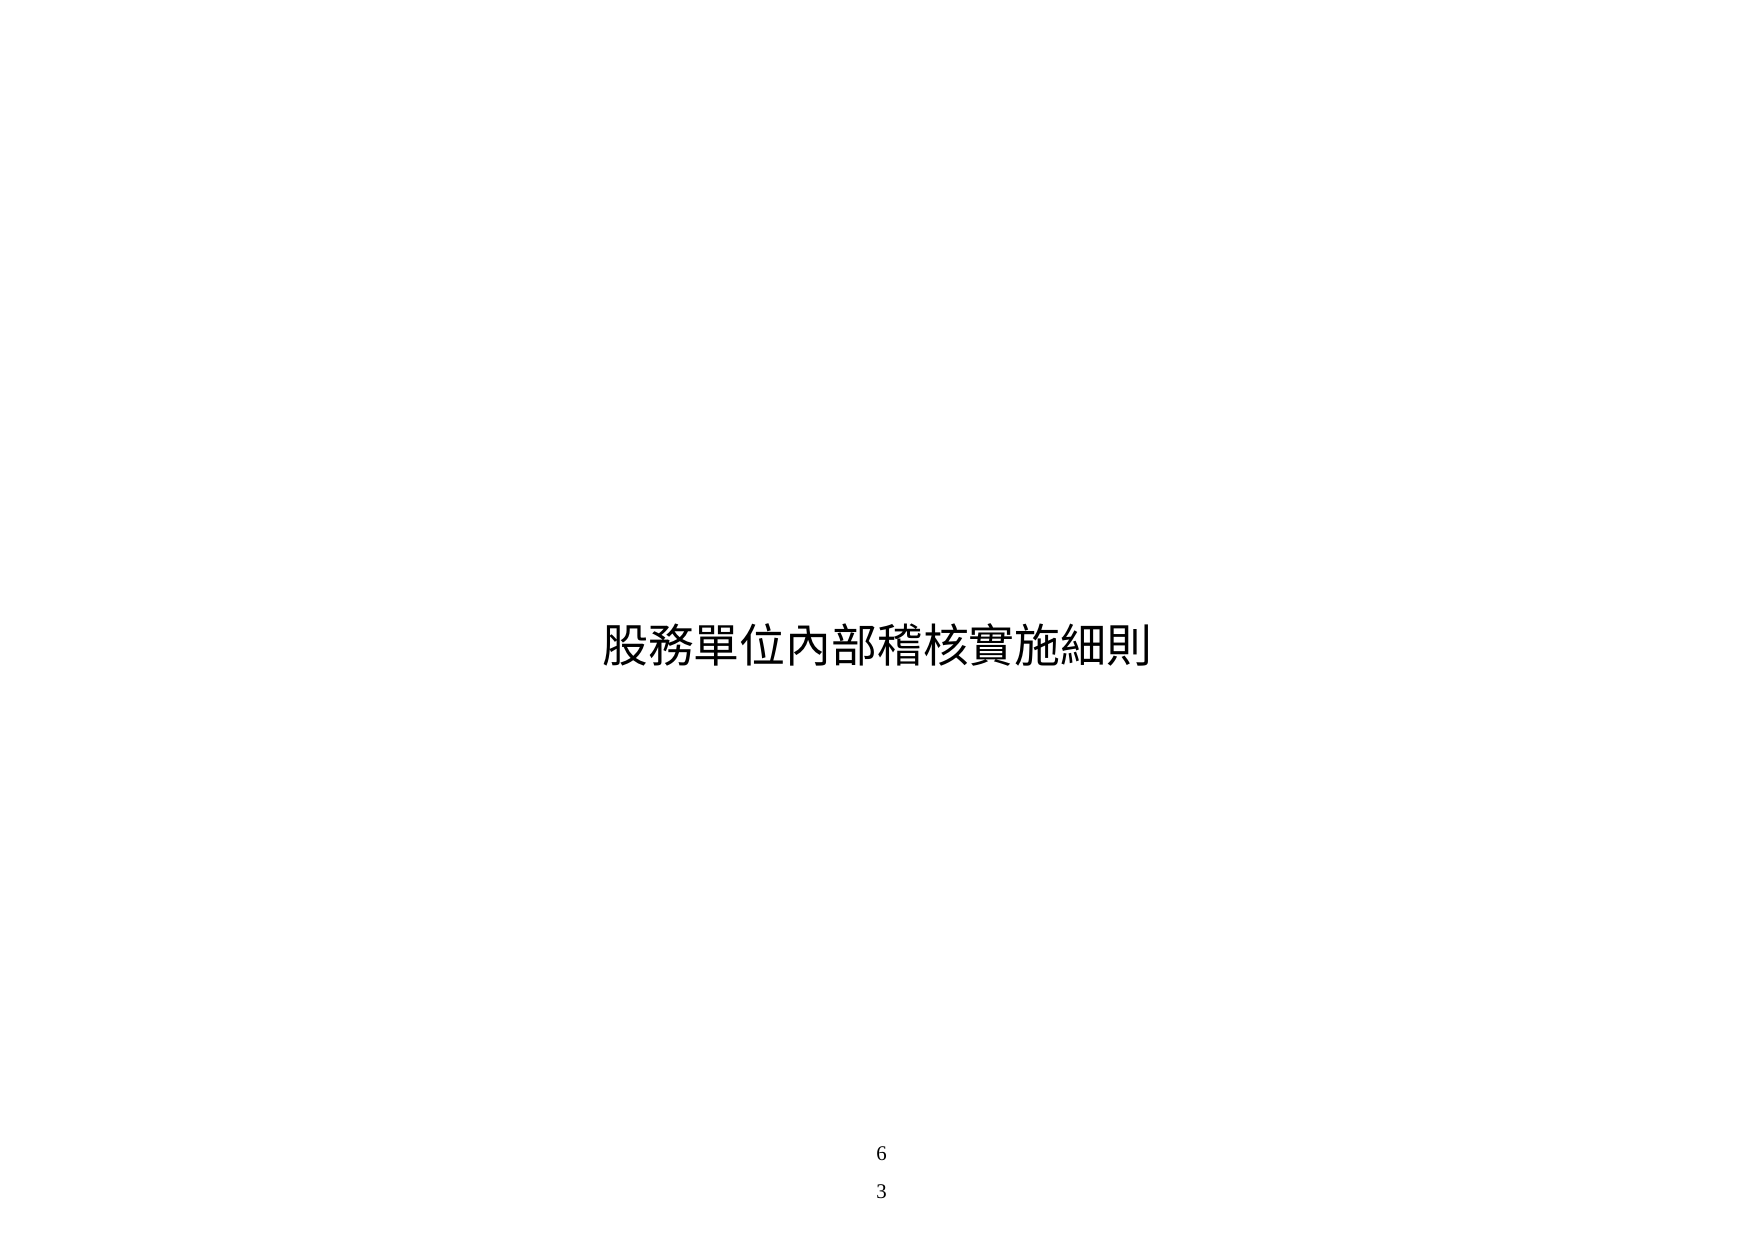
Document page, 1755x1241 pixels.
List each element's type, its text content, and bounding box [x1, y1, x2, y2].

text 股務單位內部稽核實施細則 [148, 609, 1606, 676]
